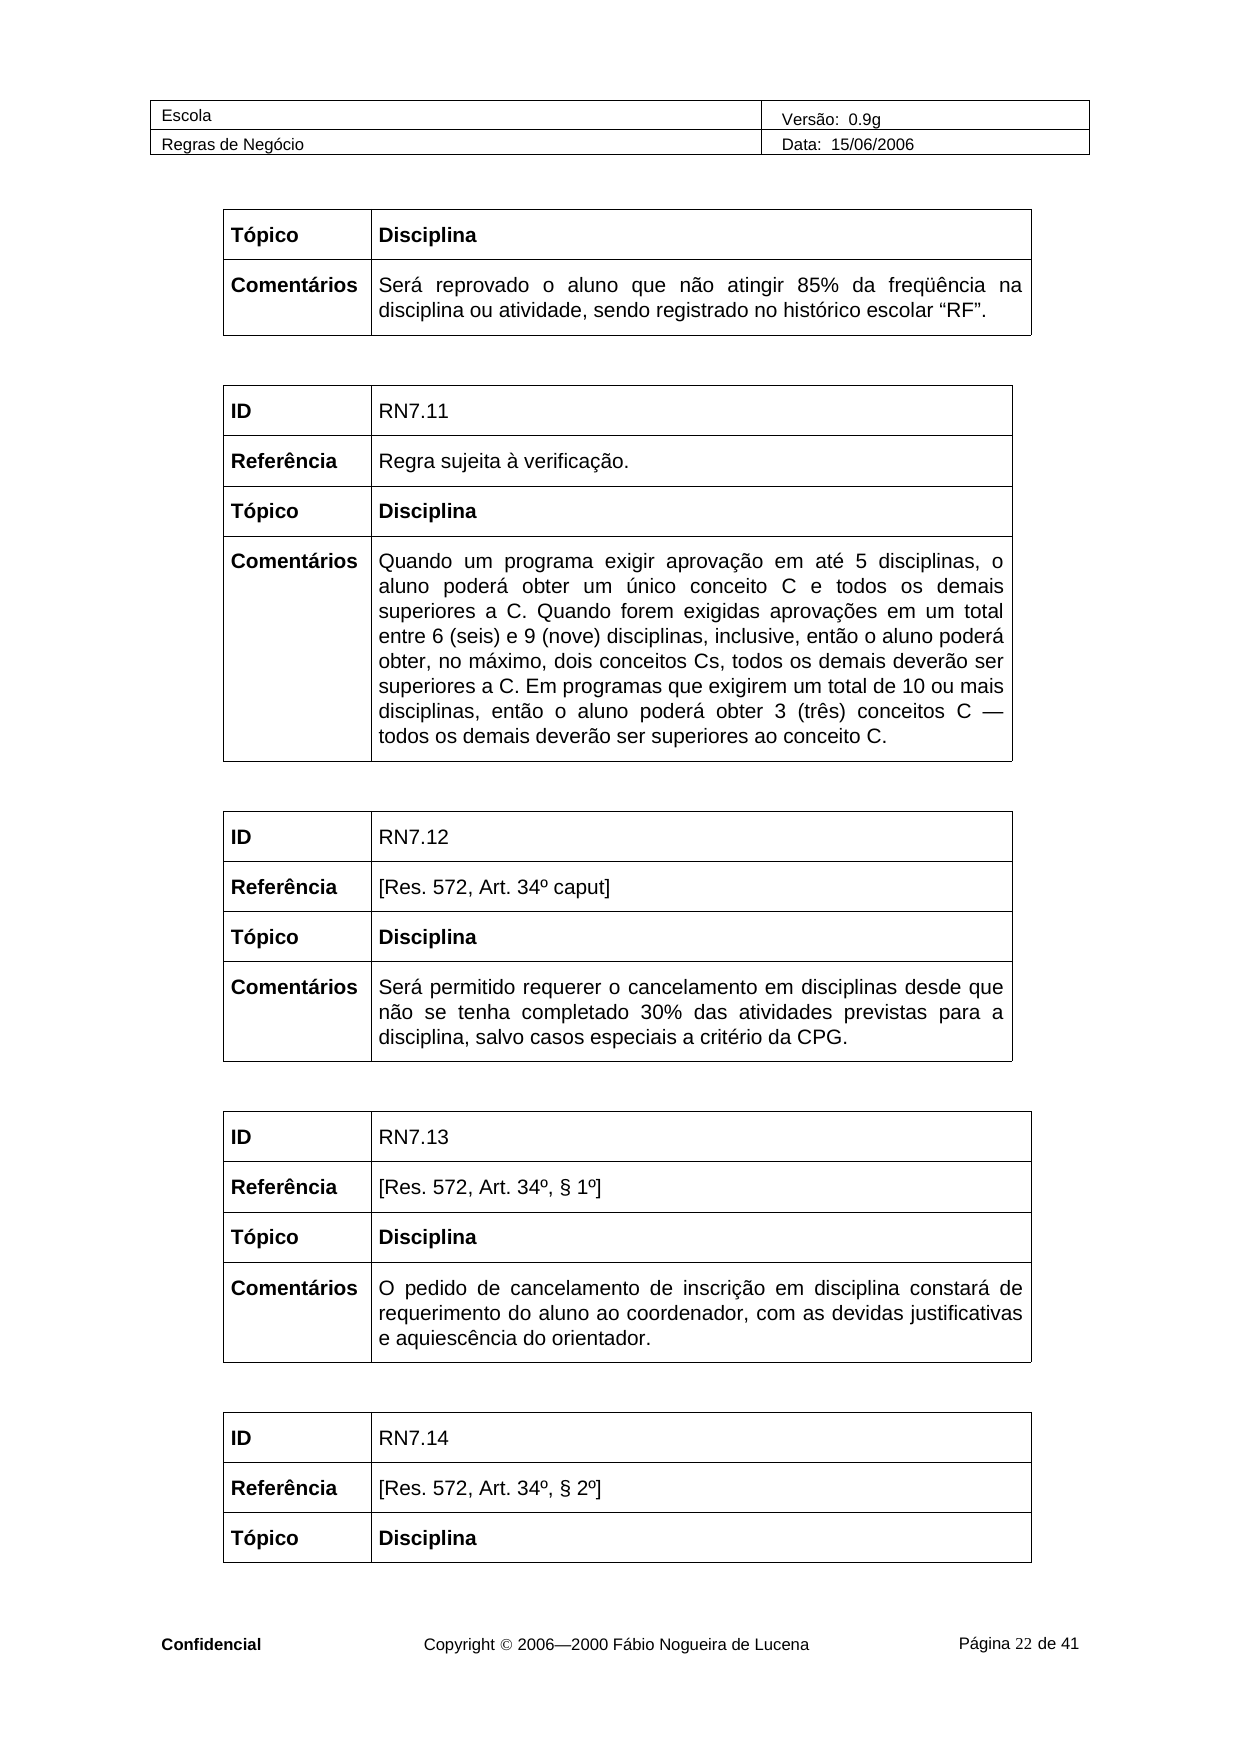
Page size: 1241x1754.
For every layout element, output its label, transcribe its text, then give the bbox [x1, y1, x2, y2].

table_cell Disciplina [372, 912, 1012, 961]
table_cell Será reprovado o aluno que não atingir 85% da freqüência na disciplina ou atividade, sendo registrado no histórico escolar “RF”. [372, 260, 1031, 335]
table_cell Referência [224, 1162, 371, 1212]
table_cell Quando um programa exigir aprovação em até 5 disciplinas, o aluno poderá obter um único conceito C e todos os demais superiores a C. Quando forem exigidas aprovações em um total entre 6 (seis) e 9 (nove) disciplinas, inclusive, então o aluno poderá obter, no máximo, dois conceitos Cs, todos os demais deverão ser superiores a C. Em programas que exigirem um total de 10 ou mais disciplinas, então o aluno poderá obter 3 (três) conceitos C — todos os demais deverão ser superiores ao conceito C. [372, 537, 1012, 761]
table_cell Tópico [224, 1513, 371, 1562]
table_header RN7.11 [372, 386, 1012, 435]
table_header ID [224, 812, 371, 861]
table_header RN7.13 [372, 1112, 1031, 1161]
table_cell Referência [224, 1463, 371, 1512]
table_cell Disciplina [372, 1513, 1031, 1562]
table_cell Comentários [224, 537, 371, 761]
table_cell Disciplina [372, 1213, 1031, 1262]
table_cell Referência [224, 436, 371, 486]
table_cell [Res. 572, Art. 34º, § 1º] [372, 1162, 1031, 1212]
table_header ID [224, 386, 371, 435]
table_cell Disciplina [372, 487, 1012, 536]
table_cell Tópico [224, 210, 371, 259]
table_cell Comentários [224, 1263, 371, 1362]
table_cell Tópico [224, 1213, 371, 1262]
table_header RN7.12 [372, 812, 1012, 861]
table_cell [Res. 572, Art. 34º, § 2º] [372, 1463, 1031, 1512]
table_cell Tópico [224, 487, 371, 536]
table_cell Será permitido requerer o cancelamento em disciplinas desde que não se tenha completado 30% das atividades previstas para a disciplina, salvo casos especiais a critério da CPG. [372, 962, 1012, 1061]
table_cell Disciplina [372, 210, 1031, 259]
table_cell Comentários [224, 260, 371, 335]
table_header RN7.14 [372, 1413, 1031, 1462]
table_cell Regra sujeita à verificação. [372, 436, 1012, 486]
table_header ID [224, 1112, 371, 1161]
table_cell O pedido de cancelamento de inscrição em disciplina constará de requerimento do aluno ao coordenador, com as devidas justificativas e aquiescência do orientador. [372, 1263, 1031, 1362]
table_cell [Res. 572, Art. 34º caput] [372, 862, 1012, 911]
table_cell Tópico [224, 912, 371, 961]
table_cell Comentários [224, 962, 371, 1061]
table_cell Referência [224, 862, 371, 911]
table_header ID [224, 1413, 371, 1462]
